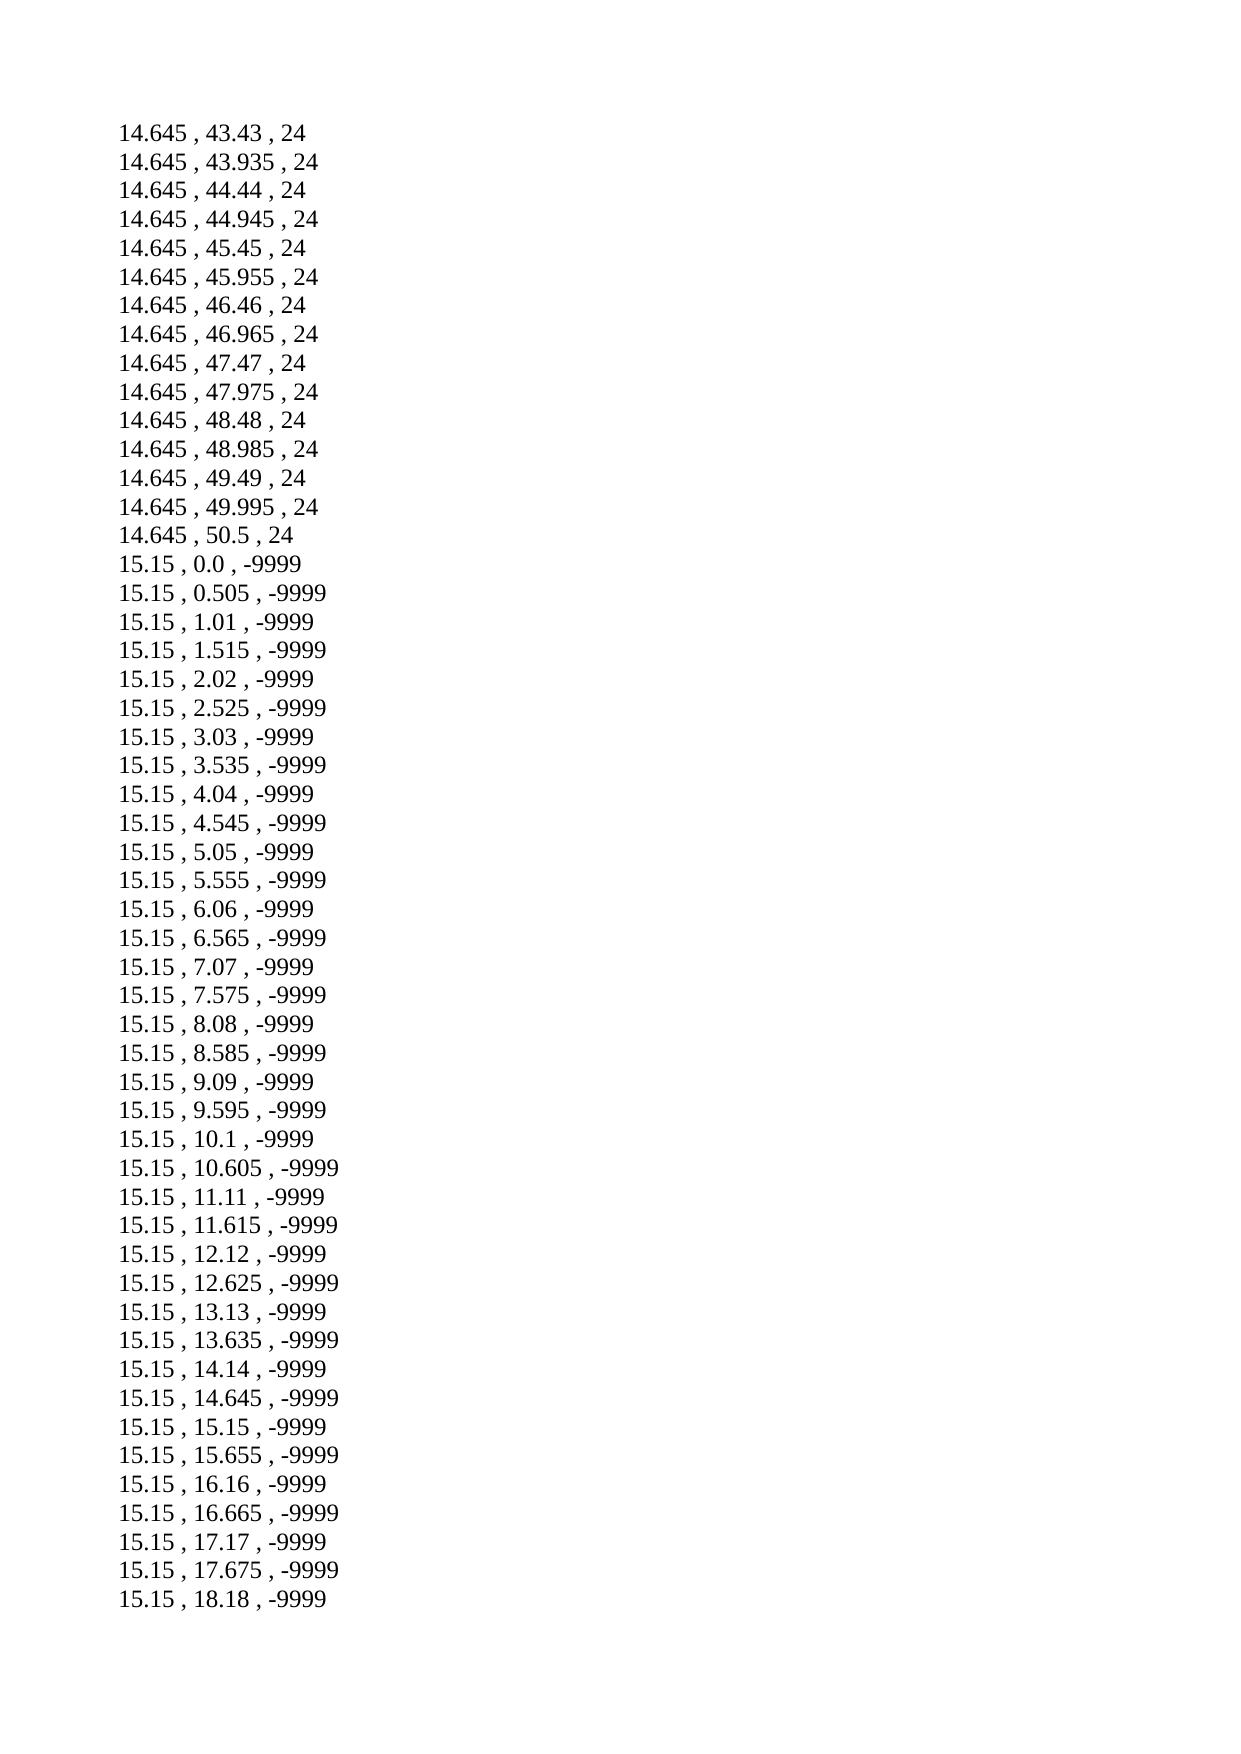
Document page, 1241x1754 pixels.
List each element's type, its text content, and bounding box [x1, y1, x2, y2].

text 14.645 , 46.965 , 24 [118, 319, 1122, 348]
text 14.645 , 43.43 , 24 [118, 118, 1122, 147]
text 14.645 , 44.44 , 24 [118, 176, 1122, 204]
text 15.15 , 2.02 , -9999 [118, 664, 1122, 693]
text 14.645 , 49.49 , 24 [118, 463, 1122, 492]
text 15.15 , 7.07 , -9999 [118, 952, 1122, 981]
text 15.15 , 8.585 , -9999 [118, 1038, 1122, 1067]
text 14.645 , 44.945 , 24 [118, 204, 1122, 233]
text 14.645 , 43.935 , 24 [118, 147, 1122, 176]
text 15.15 , 4.545 , -9999 [118, 808, 1122, 837]
text 14.645 , 48.985 , 24 [118, 434, 1122, 463]
text 14.645 , 45.45 , 24 [118, 233, 1122, 262]
text 15.15 , 17.675 , -9999 [118, 1556, 1122, 1584]
text 15.15 , 11.615 , -9999 [118, 1211, 1122, 1239]
text 15.15 , 6.06 , -9999 [118, 894, 1122, 923]
text 14.645 , 50.5 , 24 [118, 521, 1122, 549]
text 15.15 , 0.0 , -9999 [118, 549, 1122, 578]
text 15.15 , 13.635 , -9999 [118, 1326, 1122, 1354]
text 15.15 , 12.625 , -9999 [118, 1268, 1122, 1297]
text 14.645 , 45.955 , 24 [118, 262, 1122, 291]
text 15.15 , 9.09 , -9999 [118, 1067, 1122, 1096]
text 15.15 , 3.03 , -9999 [118, 722, 1122, 751]
text 14.645 , 47.975 , 24 [118, 377, 1122, 406]
text 15.15 , 1.515 , -9999 [118, 636, 1122, 664]
text 15.15 , 8.08 , -9999 [118, 1009, 1122, 1038]
text 15.15 , 2.525 , -9999 [118, 693, 1122, 722]
text 15.15 , 15.15 , -9999 [118, 1412, 1122, 1441]
text 14.645 , 46.46 , 24 [118, 291, 1122, 319]
text 15.15 , 3.535 , -9999 [118, 751, 1122, 779]
text 15.15 , 10.605 , -9999 [118, 1153, 1122, 1182]
text 15.15 , 11.11 , -9999 [118, 1182, 1122, 1211]
text 15.15 , 16.16 , -9999 [118, 1469, 1122, 1498]
text 15.15 , 12.12 , -9999 [118, 1239, 1122, 1268]
text 15.15 , 10.1 , -9999 [118, 1124, 1122, 1153]
text 14.645 , 47.47 , 24 [118, 348, 1122, 377]
text 15.15 , 17.17 , -9999 [118, 1527, 1122, 1556]
text 15.15 , 13.13 , -9999 [118, 1297, 1122, 1326]
text 15.15 , 15.655 , -9999 [118, 1441, 1122, 1469]
text 15.15 , 16.665 , -9999 [118, 1498, 1122, 1527]
text 15.15 , 5.05 , -9999 [118, 837, 1122, 866]
text 15.15 , 0.505 , -9999 [118, 578, 1122, 607]
text 15.15 , 14.645 , -9999 [118, 1383, 1122, 1412]
text 15.15 , 6.565 , -9999 [118, 923, 1122, 952]
text 14.645 , 49.995 , 24 [118, 492, 1122, 521]
text 15.15 , 1.01 , -9999 [118, 607, 1122, 636]
text 15.15 , 7.575 , -9999 [118, 981, 1122, 1009]
text 15.15 , 14.14 , -9999 [118, 1354, 1122, 1383]
text 14.645 , 48.48 , 24 [118, 406, 1122, 434]
text 15.15 , 18.18 , -9999 [118, 1584, 1122, 1613]
text 15.15 , 5.555 , -9999 [118, 866, 1122, 894]
text 15.15 , 9.595 , -9999 [118, 1096, 1122, 1124]
text 15.15 , 4.04 , -9999 [118, 779, 1122, 808]
